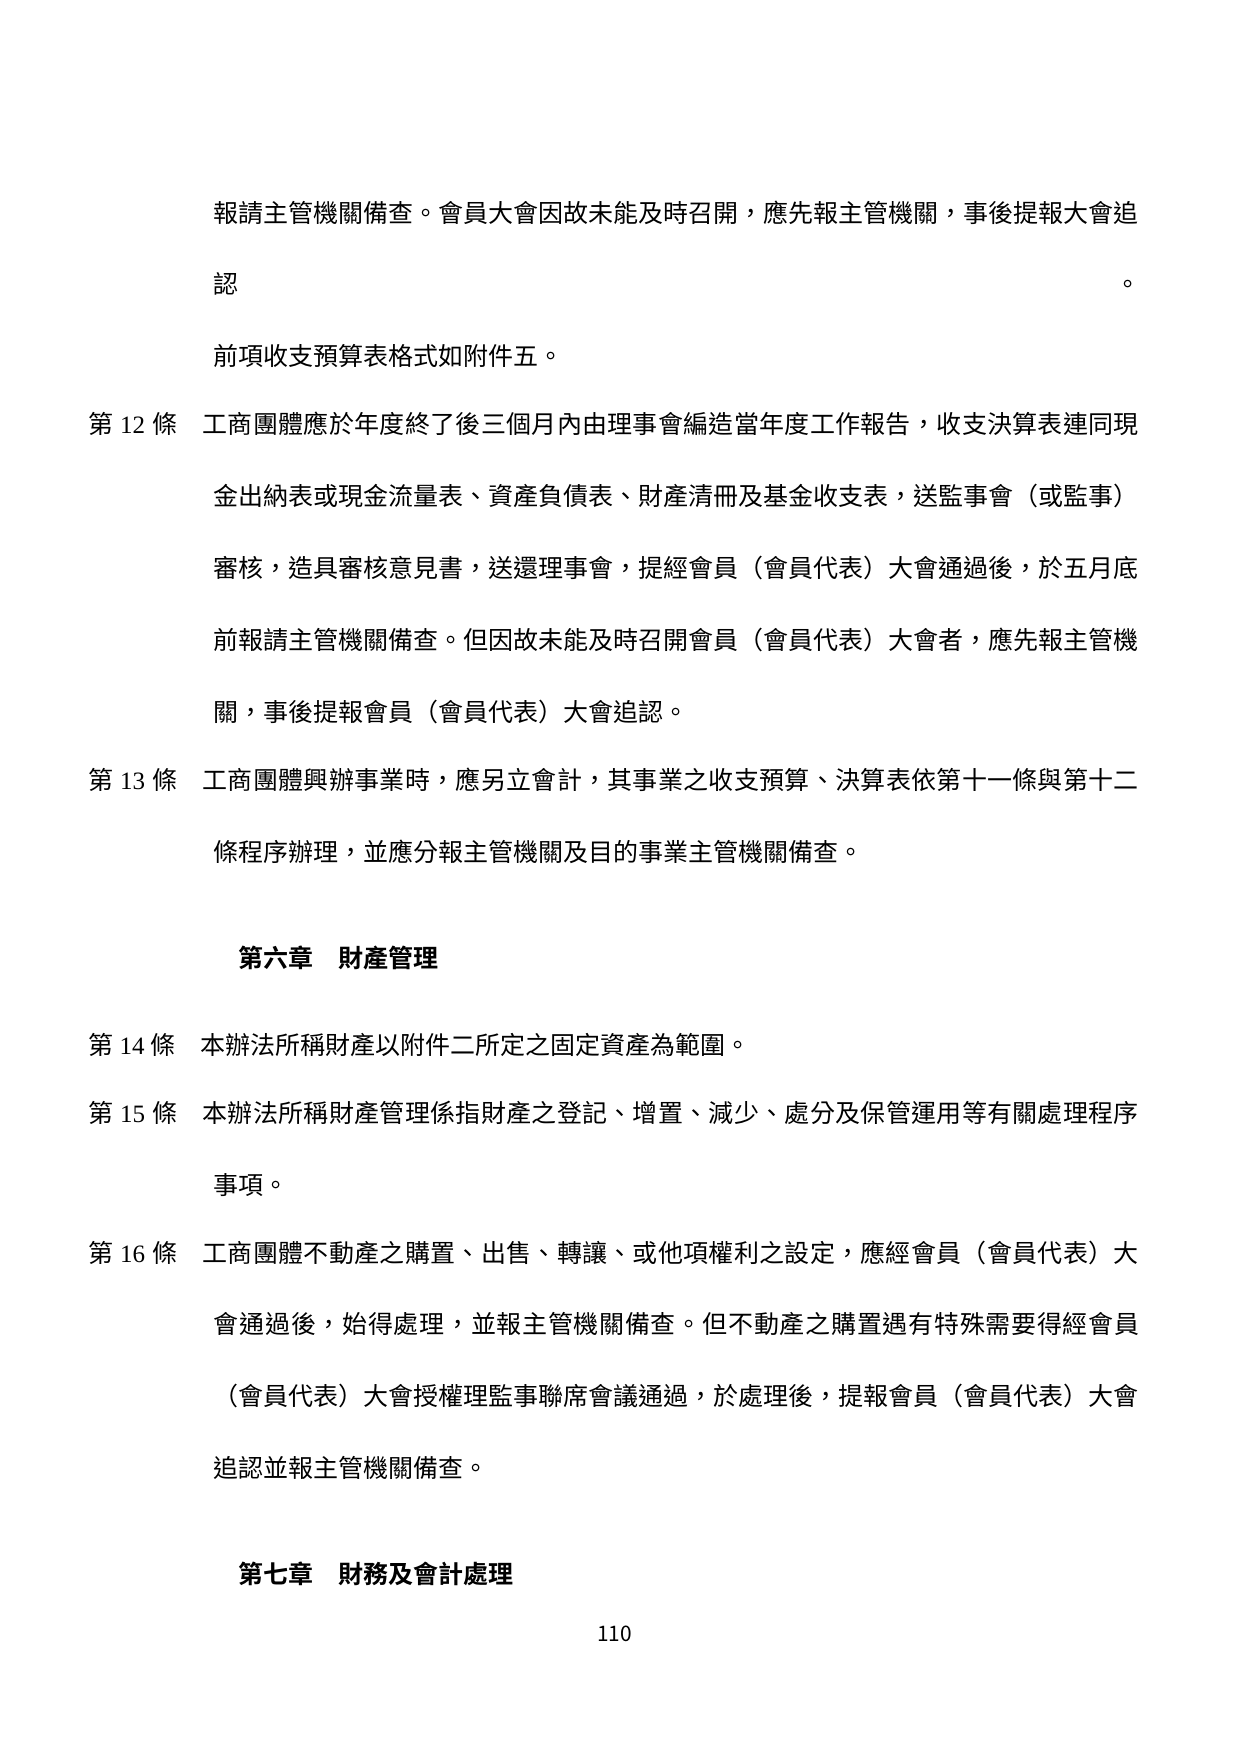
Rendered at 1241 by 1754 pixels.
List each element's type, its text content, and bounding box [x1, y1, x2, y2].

text 第 12 條 工商團體應於年度終了後三個月內由理事會編造當年度工作報告，收支決算表連同現金出納表或現金流量表、資產負債表、財產清冊及基金收支表，送監事會（或監事）審核，造具審核意見書，送還理事會，提經會員（會員代表）大會通過後，於五月底前報請主管機關備查。但因故未能及時召開會員（會員代表）大會者，應先報主管機關，事後提報會員（會員代表）大會追認。 [89, 381, 1140, 731]
text 第七章 財務及會計處理 [239, 1531, 1140, 1594]
text 第 14 條 本辦法所稱財產以附件二所定之固定資產為範圍。 [89, 1002, 1140, 1064]
text 第 15 條 本辦法所稱財產管理係指財產之登記、增置、減少、處分及保管運用等有關處理程序事項。 [89, 1070, 1140, 1204]
text 第六章 財產管理 [239, 915, 1140, 977]
text 第 16 條 工商團體不動產之購置、出售、轉讓、或他項權利之設定，應經會員（會員代表）大會通過後，始得處理，並報主管機關備查。但不動產之購置遇有特殊需要得經會員（會員代表）大會授權理監事聯席會議通過，於處理後，提報會員（會員代表）大會追認並報主管機關備查。 [89, 1209, 1140, 1488]
text 報請主管機關備查。會員大會因故未能及時召開，應先報主管機關，事後提報大會追認。 前項收支預算表格式如附件五。 [89, 169, 1140, 376]
text 第 13 條 工商團體興辦事業時，應另立會計，其事業之收支預算、決算表依第十一條與第十二條程序辦理，並應分報主管機關及目的事業主管機關備查。 [89, 737, 1140, 871]
